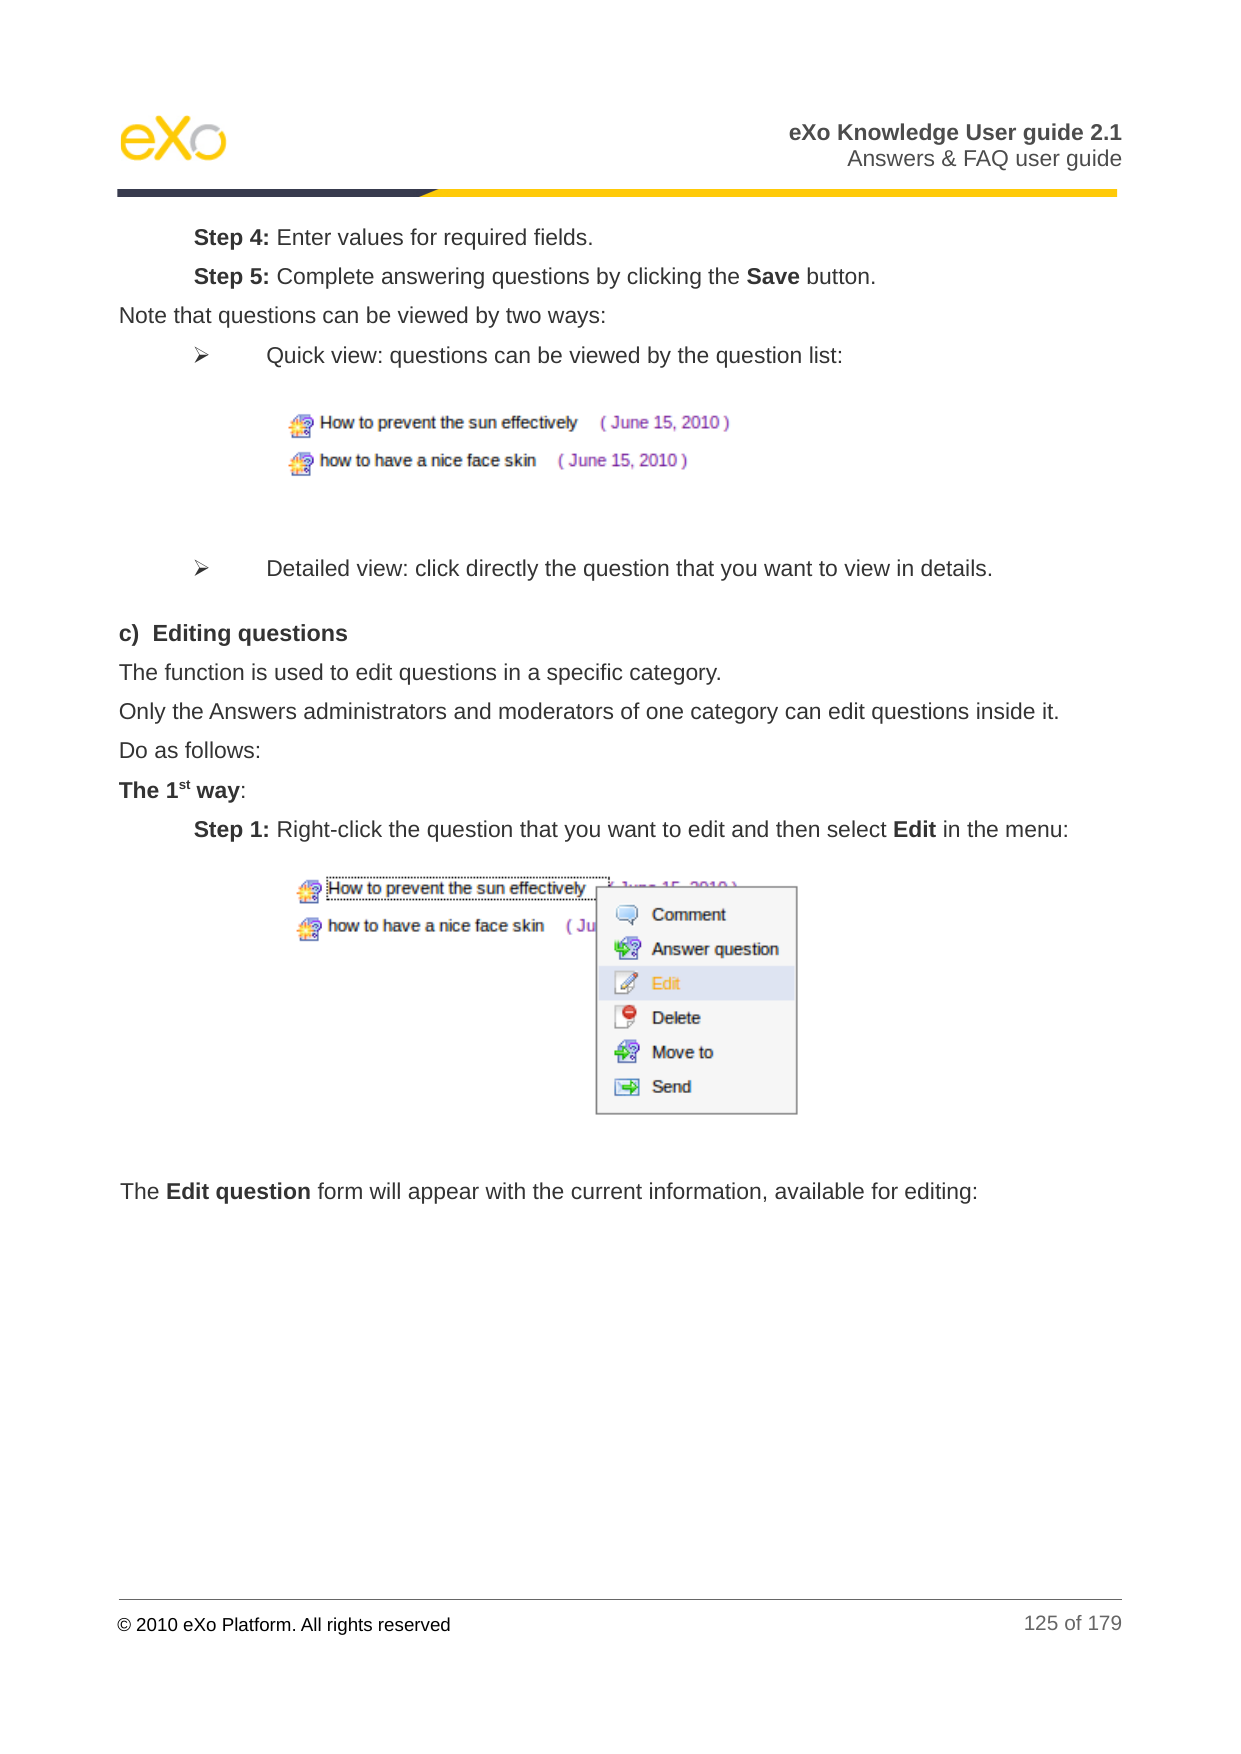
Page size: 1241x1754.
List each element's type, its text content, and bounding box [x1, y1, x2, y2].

text Do as follows: [118, 737, 1122, 764]
text The 1st way: [118, 777, 1122, 803]
list Quick view: questions can be viewed by the question list: [192, 342, 1122, 368]
text Only the Answers administrators and moderators of one category can edit questions inside it. [118, 698, 1122, 724]
picture [117, 189, 1118, 197]
picture [120, 115, 227, 161]
list Step 1: Right-click the question that you want to edit and then select Edit in the menu: [156, 816, 1122, 843]
list Step 5: Complete answering questions by clicking the Save button. [156, 263, 1122, 289]
subtitle Editing questions [118, 619, 1122, 646]
list The Edit question form will appear with the current information, available for editing: [82, 1178, 1122, 1204]
text The function is used to edit questions in a specific category. [118, 658, 1122, 685]
list Detailed view: click directly the question that you want to view in details. [192, 555, 1122, 581]
text Note that questions can be viewed by two ways: [118, 302, 1122, 329]
picture [281, 394, 782, 495]
picture [286, 863, 801, 1118]
list Step 4: Enter values for required fields. [156, 223, 1122, 250]
